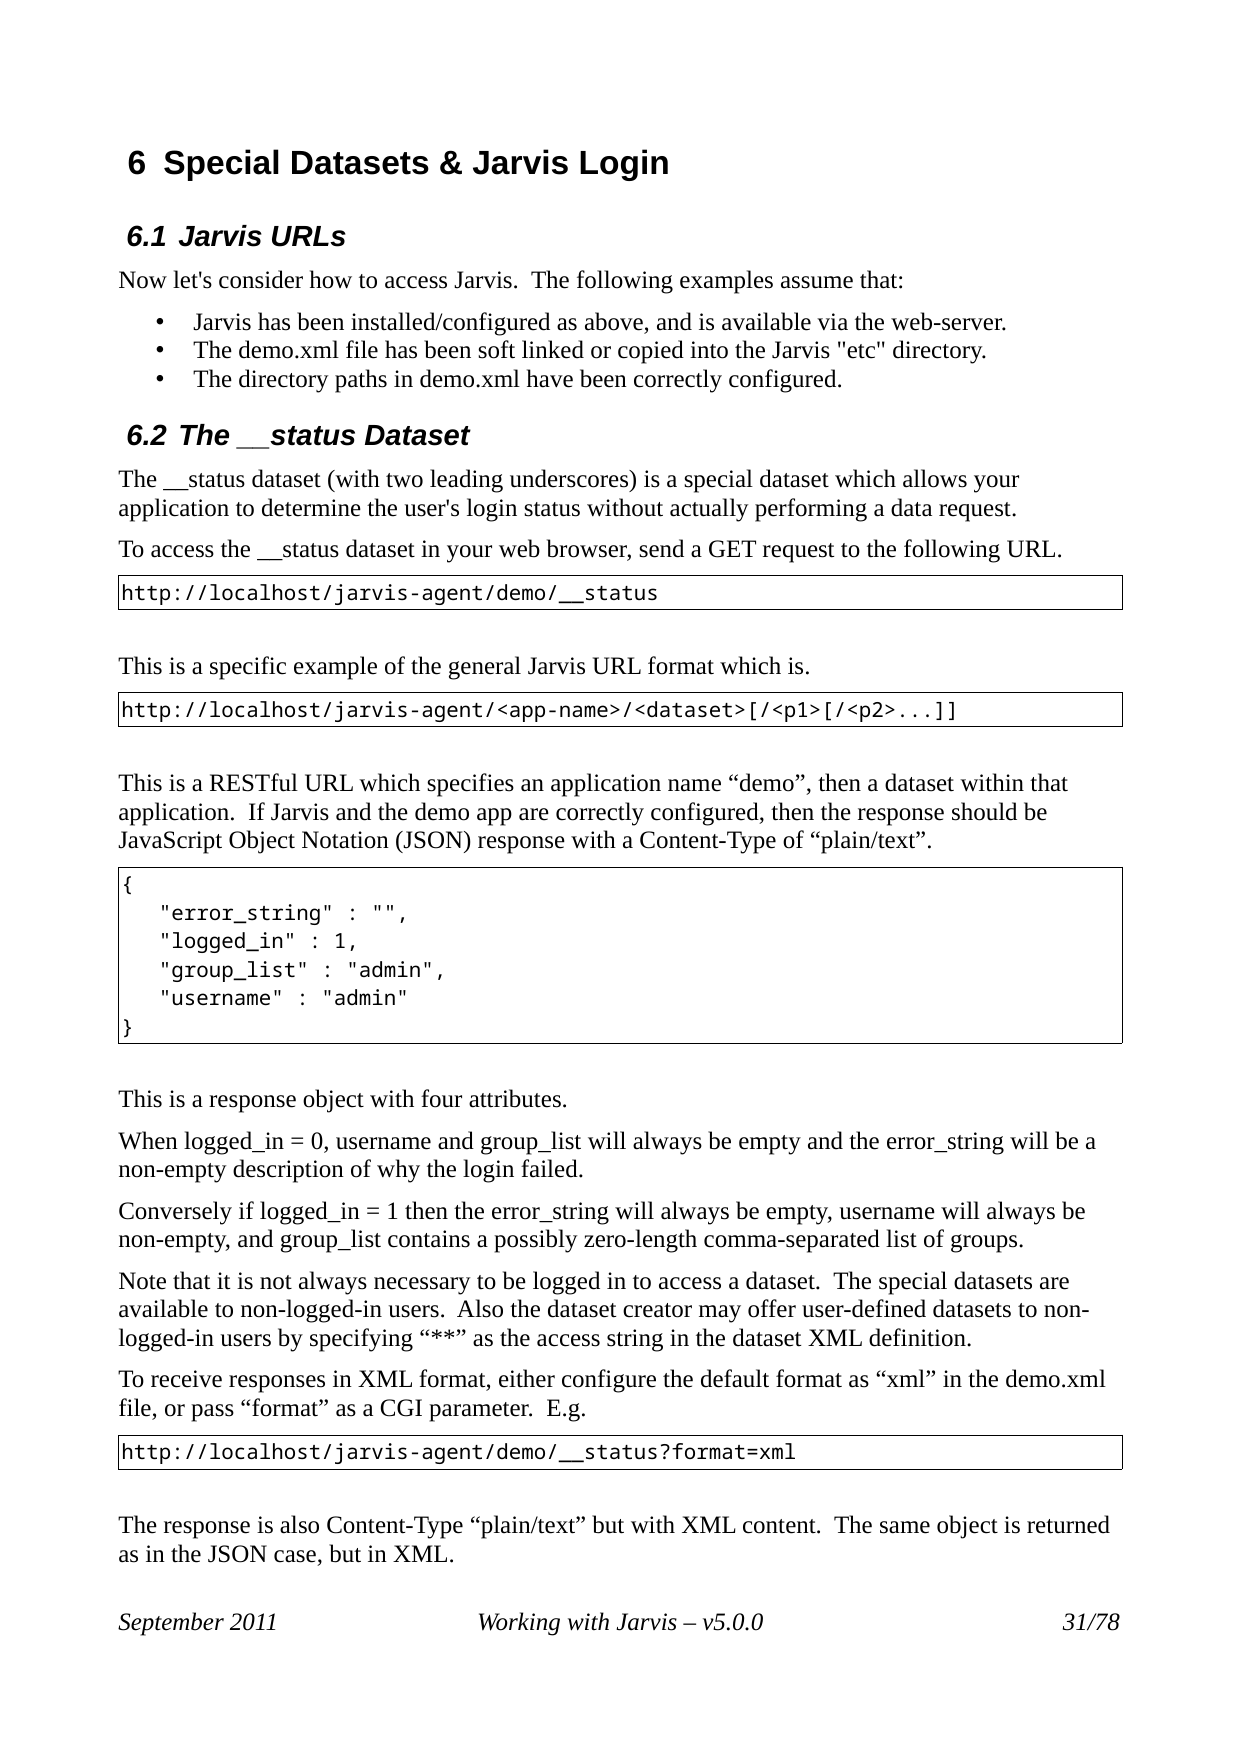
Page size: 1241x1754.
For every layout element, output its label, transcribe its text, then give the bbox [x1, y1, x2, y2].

text The response is also Content-Type “plain/text” but with XML content. The same object is returned as in the JSON case, but in XML. [118, 1510, 1122, 1568]
text "group_list" : "admin", [119, 952, 1122, 980]
list The directory paths in demo.xml have been correctly configured. [156, 364, 1122, 393]
text To receive responses in XML format, either configure the default format as “xml” in the demo.xml file, or pass “format” as a CGI parameter. E.g. [118, 1364, 1122, 1422]
text To access the __status dataset in your web browser, send a GET request to the following URL. [118, 534, 1122, 563]
subtitle The __status Dataset [118, 418, 1122, 451]
text When logged_in = 0, username and group_list will always be empty and the error_string will be a non-empty description of why the login failed. [118, 1126, 1122, 1183]
text } [119, 1009, 1122, 1043]
subtitle Special Datasets & Jarvis Login [118, 143, 1122, 182]
text Conversely if logged_in = 1 then the error_string will always be empty, username will always be non-empty, and group_list contains a possibly zero-length comma-separated list of groups. [118, 1196, 1122, 1253]
list The demo.xml file has been soft linked or copied into the Jarvis "etc" directory. [156, 335, 1122, 364]
subtitle Jarvis URLs [118, 219, 1122, 253]
text "logged_in" : 1, [119, 923, 1122, 952]
text "username" : "admin" [119, 980, 1122, 1009]
text Now let's consider how to access Jarvis. The following examples assume that: [118, 265, 1122, 294]
list Jarvis has been installed/configured as above, and is available via the web-server. [156, 307, 1122, 335]
text This is a response object with four attributes. [118, 1084, 1122, 1113]
text http://localhost/jarvis-agent/demo/__status?format=xml [119, 1436, 1122, 1469]
text The __status dataset (with two leading underscores) is a special dataset which allows your application to determine the user's login status without actually performing a data request. [118, 464, 1122, 521]
text This is a RESTful URL which specifies an application name “demo”, then a dataset within that application. If Jarvis and the demo app are correctly configured, then the response should be JavaScript Object Notation (JSON) response with a Content-Type of “plain/text”. [118, 768, 1122, 854]
text http://localhost/jarvis-agent/<app-name>/<dataset>[/<p1>[/<p2>...]] [119, 693, 1122, 726]
text http://localhost/jarvis-agent/demo/__status [119, 576, 1122, 609]
text { [119, 868, 1122, 895]
text "error_string" : "", [119, 895, 1122, 923]
text Note that it is not always necessary to be logged in to access a dataset. The special datasets are available to non-logged-in users. Also the dataset creator may offer user-defined datasets to non-logged-in users by specifying “**” as the access string in the dataset XML definition. [118, 1266, 1122, 1352]
text This is a specific example of the general Jarvis URL format which is. [118, 651, 1122, 679]
